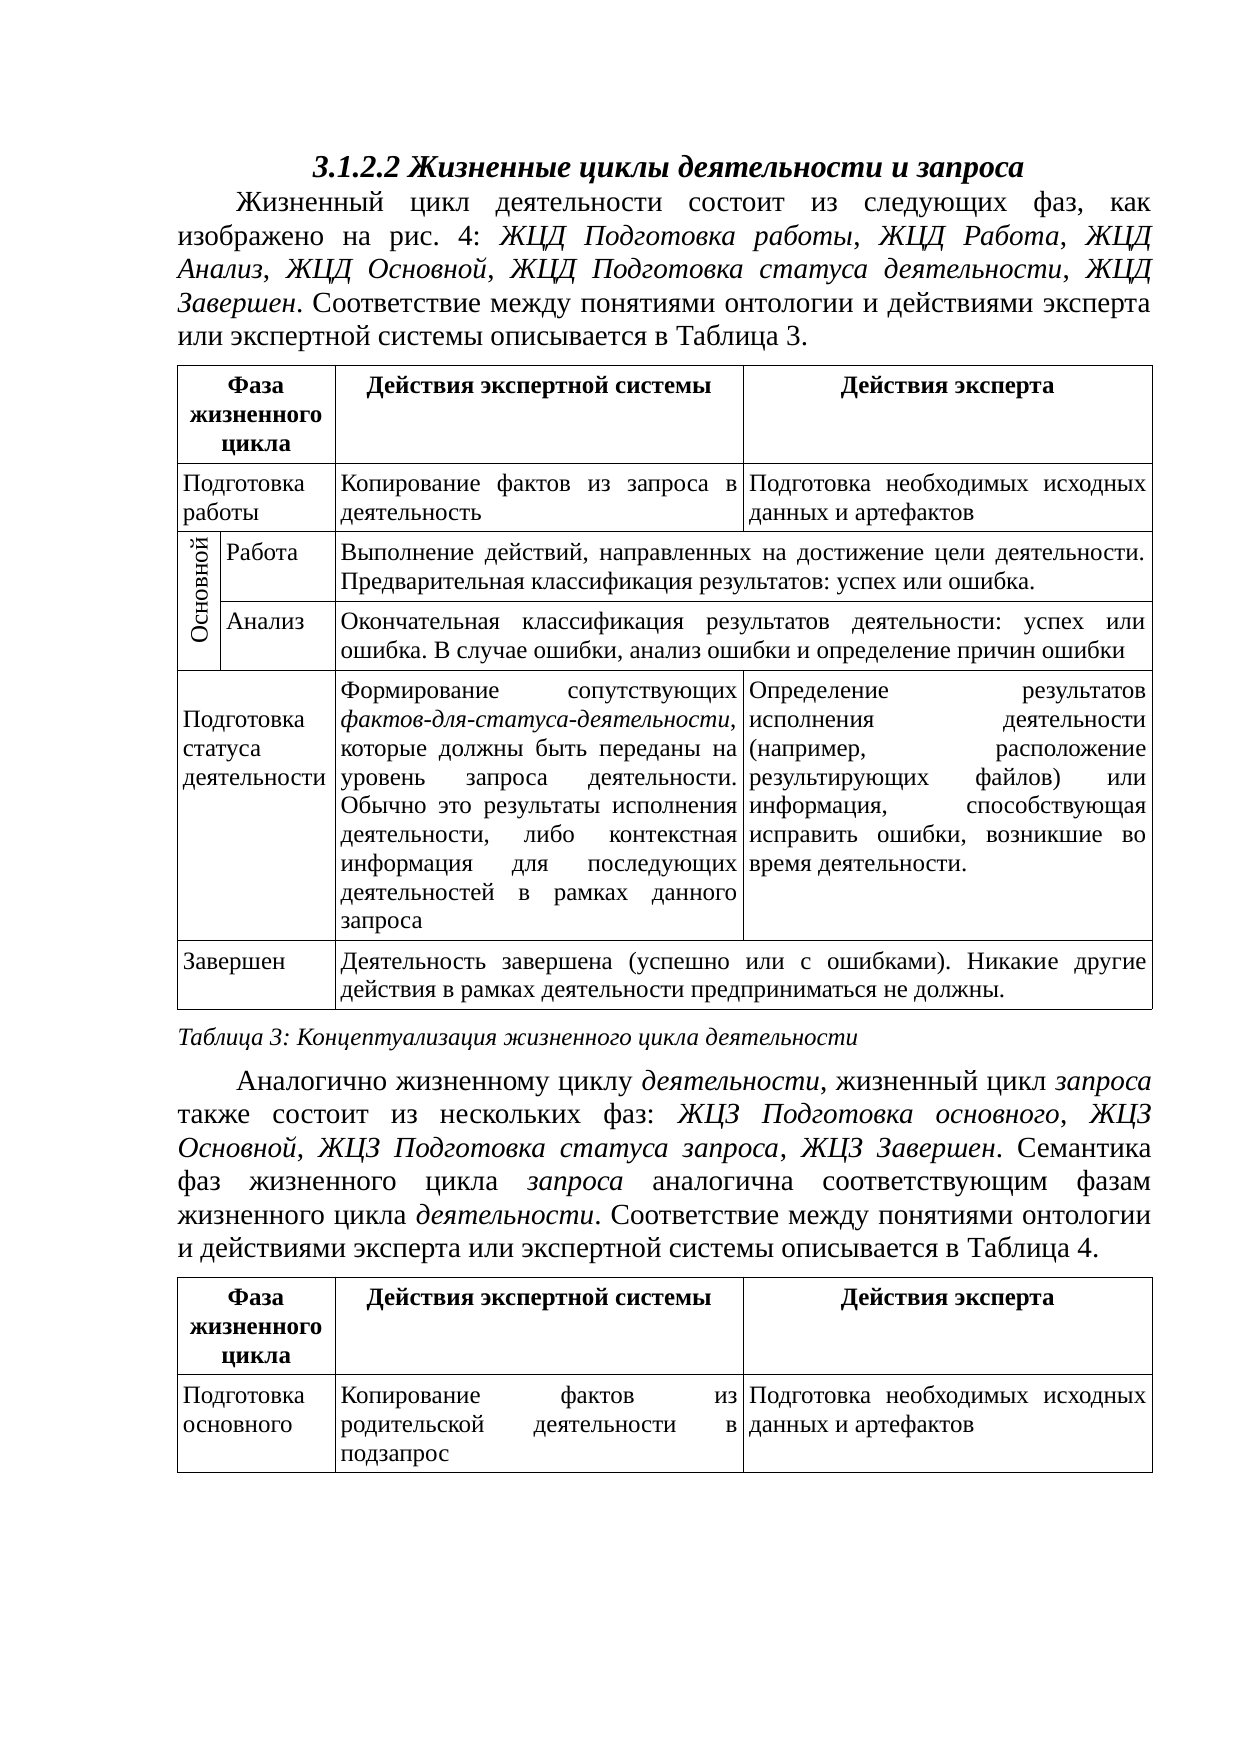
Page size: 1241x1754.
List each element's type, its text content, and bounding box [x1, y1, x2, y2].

table_cell Основной [178, 532, 220, 669]
table_header Действия экспертной системы [336, 1278, 743, 1374]
table_cell Подготовка работы [178, 464, 335, 531]
table_cell Подготовка основного [178, 1375, 335, 1472]
table_cell Подготовка статуса деятельности [178, 671, 335, 940]
table_cell Завершен [178, 941, 335, 1009]
table_cell Копирование фактов из родительской деятельности в подзапрос [336, 1375, 743, 1472]
table_cell Формирование сопутствующих фактов-для-статуса-деятельности, которые должны быть переданы на уровень запроса деятельности. Обычно это результаты исполнения деятельности, либо контекстная информация для последующих деятельностей в рамках данного запроса [336, 671, 743, 940]
table_header Фаза жизненного цикла [178, 1278, 335, 1374]
subtitle Жизненные циклы деятельности и запроса [177, 148, 1152, 184]
table_cell Подготовка необходимых исходных данных и артефактов [744, 1375, 1152, 1472]
table_cell Анализ [221, 602, 335, 669]
table_cell Копирование фактов из запроса в деятельность [336, 464, 743, 531]
table_cell Деятельность завершена (успешно или с ошибками). Никакие другие действия в рамках деятельности предприниматься не должны. [336, 941, 1152, 1009]
table_cell Работа [221, 532, 335, 601]
text Жизненный цикл деятельности состоит из следующих фаз, как изображено на рис. 4: ЖЦД Подготовка работы, ЖЦД Работа, ЖЦД Анализ, ЖЦД Основной, ЖЦД Подготовка статуса деятельности, ЖЦД Завершен. Соответствие между понятиями онтологии и действиями эксперта или экспертной системы описывается в Таблица 3. [177, 184, 1152, 352]
table_cell Подготовка необходимых исходных данных и артефактов [744, 464, 1152, 531]
table_cell Выполнение действий, направленных на достижение цели деятельности. Предварительная классификация результатов: успех или ошибка. [336, 532, 1152, 601]
table_header Фаза жизненного цикла [178, 366, 335, 462]
table_cell Определение результатов исполнения деятельности (например, расположение результирующих файлов) или информация, способствующая исправить ошибки, возникшие во время деятельности. [744, 671, 1152, 940]
table_header Действия эксперта [744, 1278, 1152, 1374]
text Таблица 3: Концептуализация жизненного цикла деятельности [177, 1022, 1152, 1050]
table_cell Окончательная классификация результатов деятельности: успех или ошибка. В случае ошибки, анализ ошибки и определение причин ошибки [336, 602, 1152, 669]
table_header Действия эксперта [744, 366, 1152, 462]
text Аналогично жизненному циклу деятельности, жизненный цикл запроса также состоит из нескольких фаз: ЖЦЗ Подготовка основного, ЖЦЗ Основной, ЖЦЗ Подготовка статуса запроса, ЖЦЗ Завершен. Семантика фаз жизненного цикла запроса аналогична соответствующим фазам жизненного цикла деятельности. Соответствие между понятиями онтологии и действиями эксперта или экспертной системы описывается в Таблица 4. [177, 1063, 1152, 1264]
table_header Действия экспертной системы [336, 366, 743, 462]
